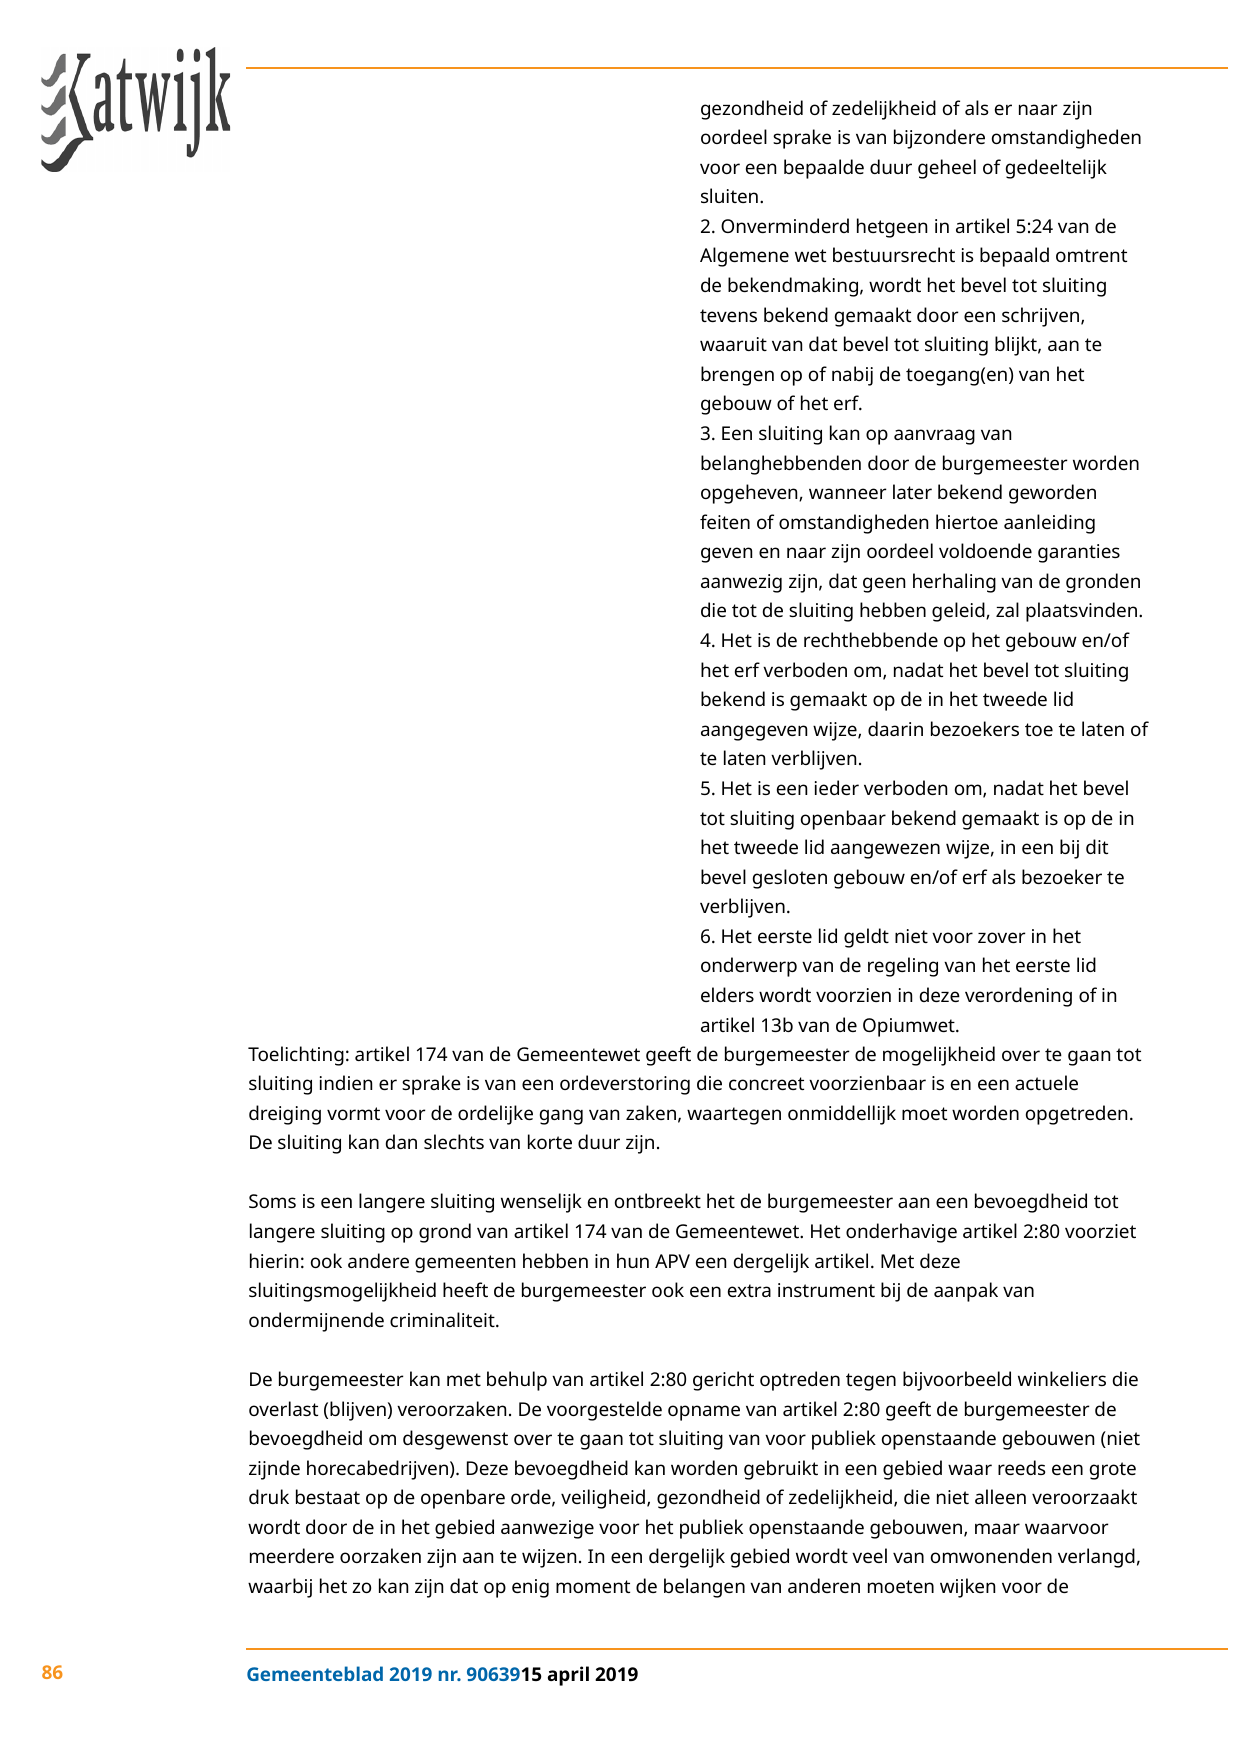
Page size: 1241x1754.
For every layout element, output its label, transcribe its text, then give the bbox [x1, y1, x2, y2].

table_cell [248, 95, 700, 1038]
text De burgemeester kan met behulp van artikel 2:80 gericht optreden tegen bijvoorbeeld winkeliers die overlast (blijven) veroorzaken. De voorgestelde opname van artikel 2:80 geeft de burgemeester de bevoegdheid om desgewenst over te gaan tot sluiting van voor publiek openstaande gebouwen (niet zijnde horecabedrijven). Deze bevoegdheid kan worden gebruikt in een gebied waar reeds een grote druk bestaat op de openbare orde, veiligheid, gezondheid of zedelijkheid, die niet alleen veroorzaakt wordt door de in het gebied aanwezige voor het publiek openstaande gebouwen, maar waarvoor meerdere oorzaken zijn aan te wijzen. In een dergelijk gebied wordt veel van omwonenden verlangd, waarbij het zo kan zijn dat op enig moment de belangen van anderen moeten wijken voor de [248, 1366, 1152, 1599]
picture [41, 47, 231, 172]
text Soms is een langere sluiting wenselijk en ontbreekt het de burgemeester aan een bevoegdheid tot langere sluiting op grond van artikel 174 van de Gemeentewet. Het onderhavige artikel 2:80 voorziet hierin: ook andere gemeenten hebben in hun APV een dergelijk artikel. Met deze sluitingsmogelijkheid heeft de burgemeester ook een extra instrument bij de aanpak van ondermijnende criminaliteit. [248, 1189, 1152, 1333]
text Toelichting: artikel 174 van de Gemeentewet geeft de burgemeester de mogelijkheid over te gaan tot sluiting indien er sprake is van een ordeverstoring die concreet voorzienbaar is en een actuele dreiging vormt voor de ordelijke gang van zaken, waartegen onmiddellijk moet worden opgetreden. De sluiting kan dan slechts van korte duur zijn. [248, 1041, 1152, 1155]
table_cell gezondheid of zedelijkheid of als er naar zijn oordeel sprake is van bijzondere omstandigheden voor een bepaalde duur geheel of gedeeltelijk sluiten. 2. Onverminderd hetgeen in artikel 5:24 van de Algemene wet bestuursrecht is bepaald omtrent de bekendmaking, wordt het bevel tot sluiting tevens bekend gemaakt door een schrijven, waaruit van dat bevel tot sluiting blijkt, aan te brengen op of nabij de toegang(en) van het gebouw of het erf. 3. Een sluiting kan op aanvraag van belanghebbenden door de burgemeester worden opgeheven, wanneer later bekend geworden feiten of omstandigheden hiertoe aanleiding geven en naar zijn oordeel voldoende garanties aanwezig zijn, dat geen herhaling van de gronden die tot de sluiting hebben geleid, zal plaatsvinden. 4. Het is de rechthebbende op het gebouw en/of het erf verboden om, nadat het bevel tot sluiting bekend is gemaakt op de in het tweede lid aangegeven wijze, daarin bezoekers toe te laten of te laten verblijven. 5. Het is een ieder verboden om, nadat het bevel tot sluiting openbaar bekend gemaakt is op de in het tweede lid aangewezen wijze, in een bij dit bevel gesloten gebouw en/of erf als bezoeker te verblijven. 6. Het eerste lid geldt niet voor zover in het onderwerp van de regeling van het eerste lid elders wordt voorzien in deze verordening of in artikel 13b van de Opiumwet. [700, 95, 1152, 1038]
